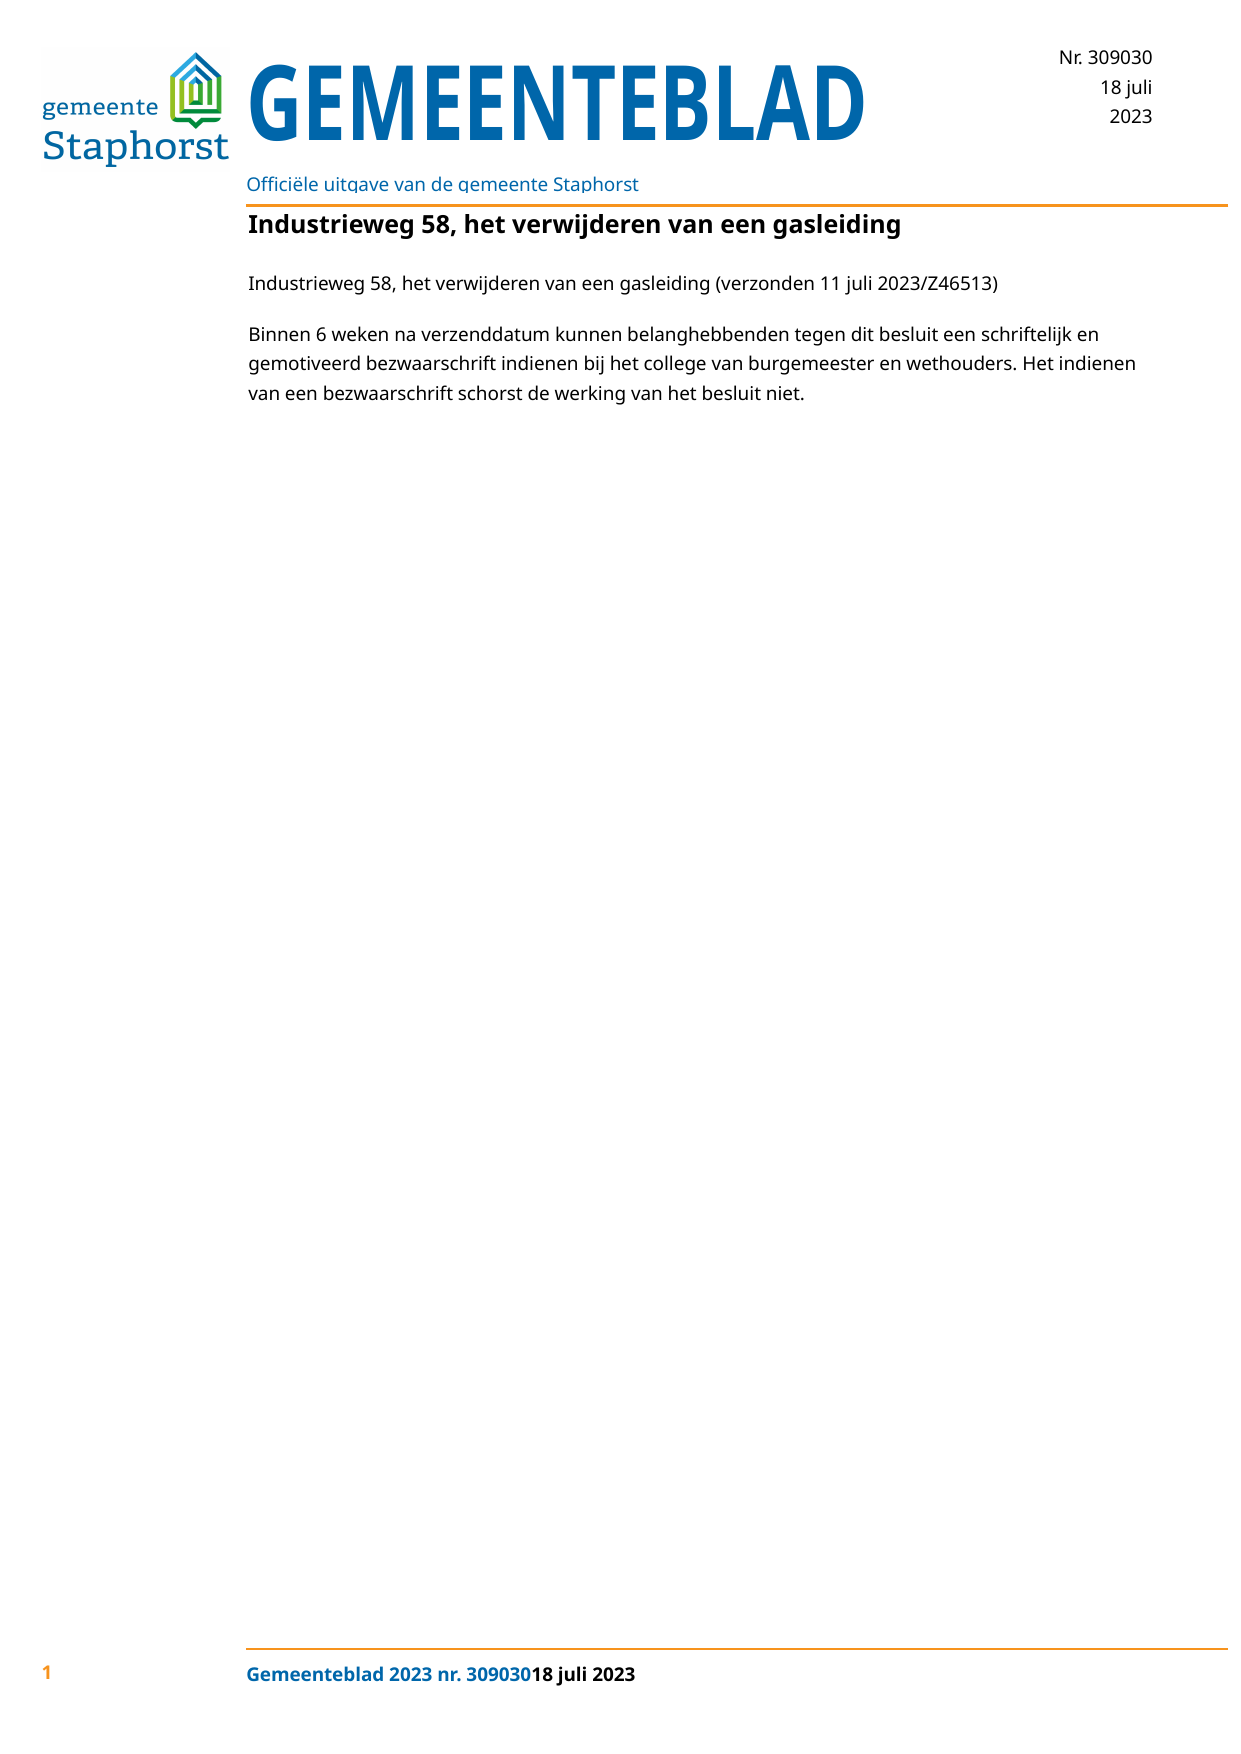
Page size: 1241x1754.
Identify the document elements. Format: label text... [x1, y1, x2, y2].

picture [41, 47, 231, 172]
text Industrieweg 58, het verwijderen van een gasleiding [248, 207, 1152, 241]
text Binnen 6 weken na verzenddatum kunnen belanghebbenden tegen dit besluit een schriftelijk en gemotiveerd bezwaarschrift indienen bij het college van burgemeester en wethouders. Het indienen van een bezwaarschrift schorst de werking van het besluit niet. [248, 321, 1152, 406]
text Industrieweg 58, het verwijderen van een gasleiding (verzonden 11 juli 2023/Z46513) [248, 270, 1152, 296]
